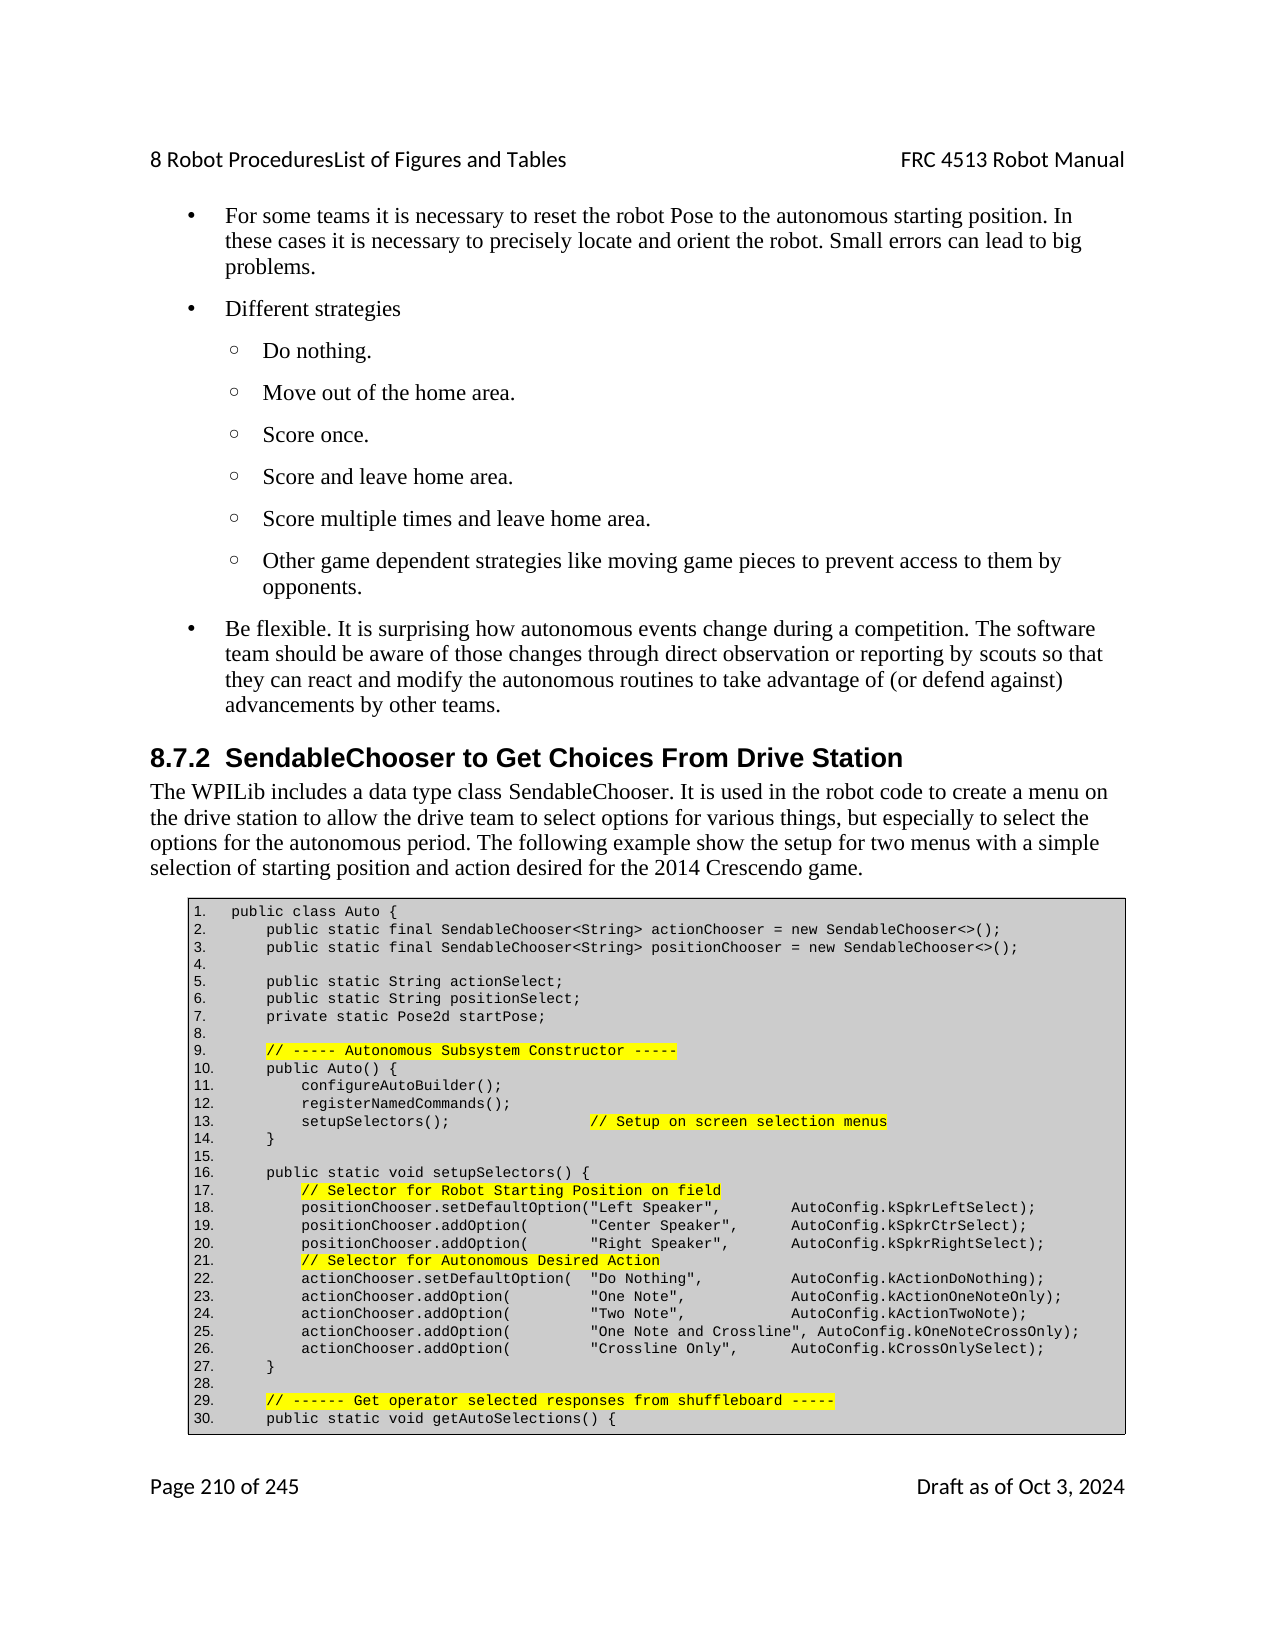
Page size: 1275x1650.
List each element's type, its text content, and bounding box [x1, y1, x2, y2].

list } [189, 1352, 1125, 1369]
list Move out of the home area. [225, 380, 1125, 405]
list actionChooser.addOption( "Two Note", AutoConfig.kActionTwoNote); [189, 1299, 1125, 1317]
list positionChooser.addOption( "Center Speaker", AutoConfig.kSpkrCtrSelect); [189, 1211, 1125, 1229]
list positionChooser.setDefaultOption("Left Speaker", AutoConfig.kSpkrLeftSelect); [189, 1193, 1125, 1211]
list actionChooser.addOption( "One Note and Crossline", AutoConfig.kOneNoteCrossOnly); [189, 1317, 1125, 1334]
text The WPILib includes a data type class SendableChooser. It is used in the robot code to create a menu on the drive station to allow the drive team to select options for various things, but especially to select the options for the autonomous period. The following example show the setup for two menus with a simple selection of starting position and action desired for the 2014 Crescendo game. [150, 779, 1125, 881]
list public static final SendableChooser<String> positionChooser = new SendableChooser<>(); [189, 933, 1125, 950]
list public static void getAutoSelections() { [189, 1404, 1125, 1434]
list public static String positionSelect; [189, 984, 1125, 1002]
list Score and leave home area. [225, 464, 1125, 489]
list private static Pose2d startPose; [189, 1002, 1125, 1019]
list positionChooser.addOption( "Right Speaker", AutoConfig.kSpkrRightSelect); [189, 1229, 1125, 1246]
list Score multiple times and leave home area. [225, 506, 1125, 532]
list Score once. [225, 422, 1125, 447]
list // ------ Get operator selected responses from shuffleboard ----- [189, 1386, 1125, 1404]
list Do nothing. [225, 338, 1125, 363]
list // ----- Autonomous Subsystem Constructor ----- [189, 1036, 1125, 1054]
list // Selector for Autonomous Desired Action [189, 1246, 1125, 1264]
list For some teams it is necessary to reset the robot Pose to the autonomous starting position. In these cases it is necessary to precisely locate and orient the robot. Small errors can lead to big problems. [187, 203, 1125, 279]
list Different strategies [187, 296, 1125, 321]
list actionChooser.setDefaultOption( "Do Nothing", AutoConfig.kActionDoNothing); [189, 1264, 1125, 1282]
list configureAutoBuilder(); [189, 1071, 1125, 1089]
list // Selector for Robot Starting Position on field [189, 1176, 1125, 1193]
list public static void setupSelectors() { [189, 1158, 1125, 1176]
list setupSelectors(); // Setup on screen selection menus [189, 1107, 1125, 1124]
list Be flexible. It is surprising how autonomous events change during a competition. The software team should be aware of those changes through direct observation or reporting by scouts so that they can react and modify the autonomous routines to take advantage of (or defend against) advancements by other teams. [187, 616, 1125, 717]
subtitle SendableChooser to Get Choices From Drive Station [150, 742, 1125, 773]
list public class Auto { [189, 899, 1125, 915]
list actionChooser.addOption( "Crossline Only", AutoConfig.kCrossOnlySelect); [189, 1334, 1125, 1352]
list public static String actionSelect; [189, 967, 1125, 984]
list } [189, 1124, 1125, 1142]
list registerNamedCommands(); [189, 1089, 1125, 1107]
list public static final SendableChooser<String> actionChooser = new SendableChooser<>(); [189, 915, 1125, 933]
list actionChooser.addOption( "One Note", AutoConfig.kActionOneNoteOnly); [189, 1282, 1125, 1299]
list Other game dependent strategies like moving game pieces to prevent access to them by opponents. [225, 548, 1125, 599]
list public Auto() { [189, 1054, 1125, 1071]
